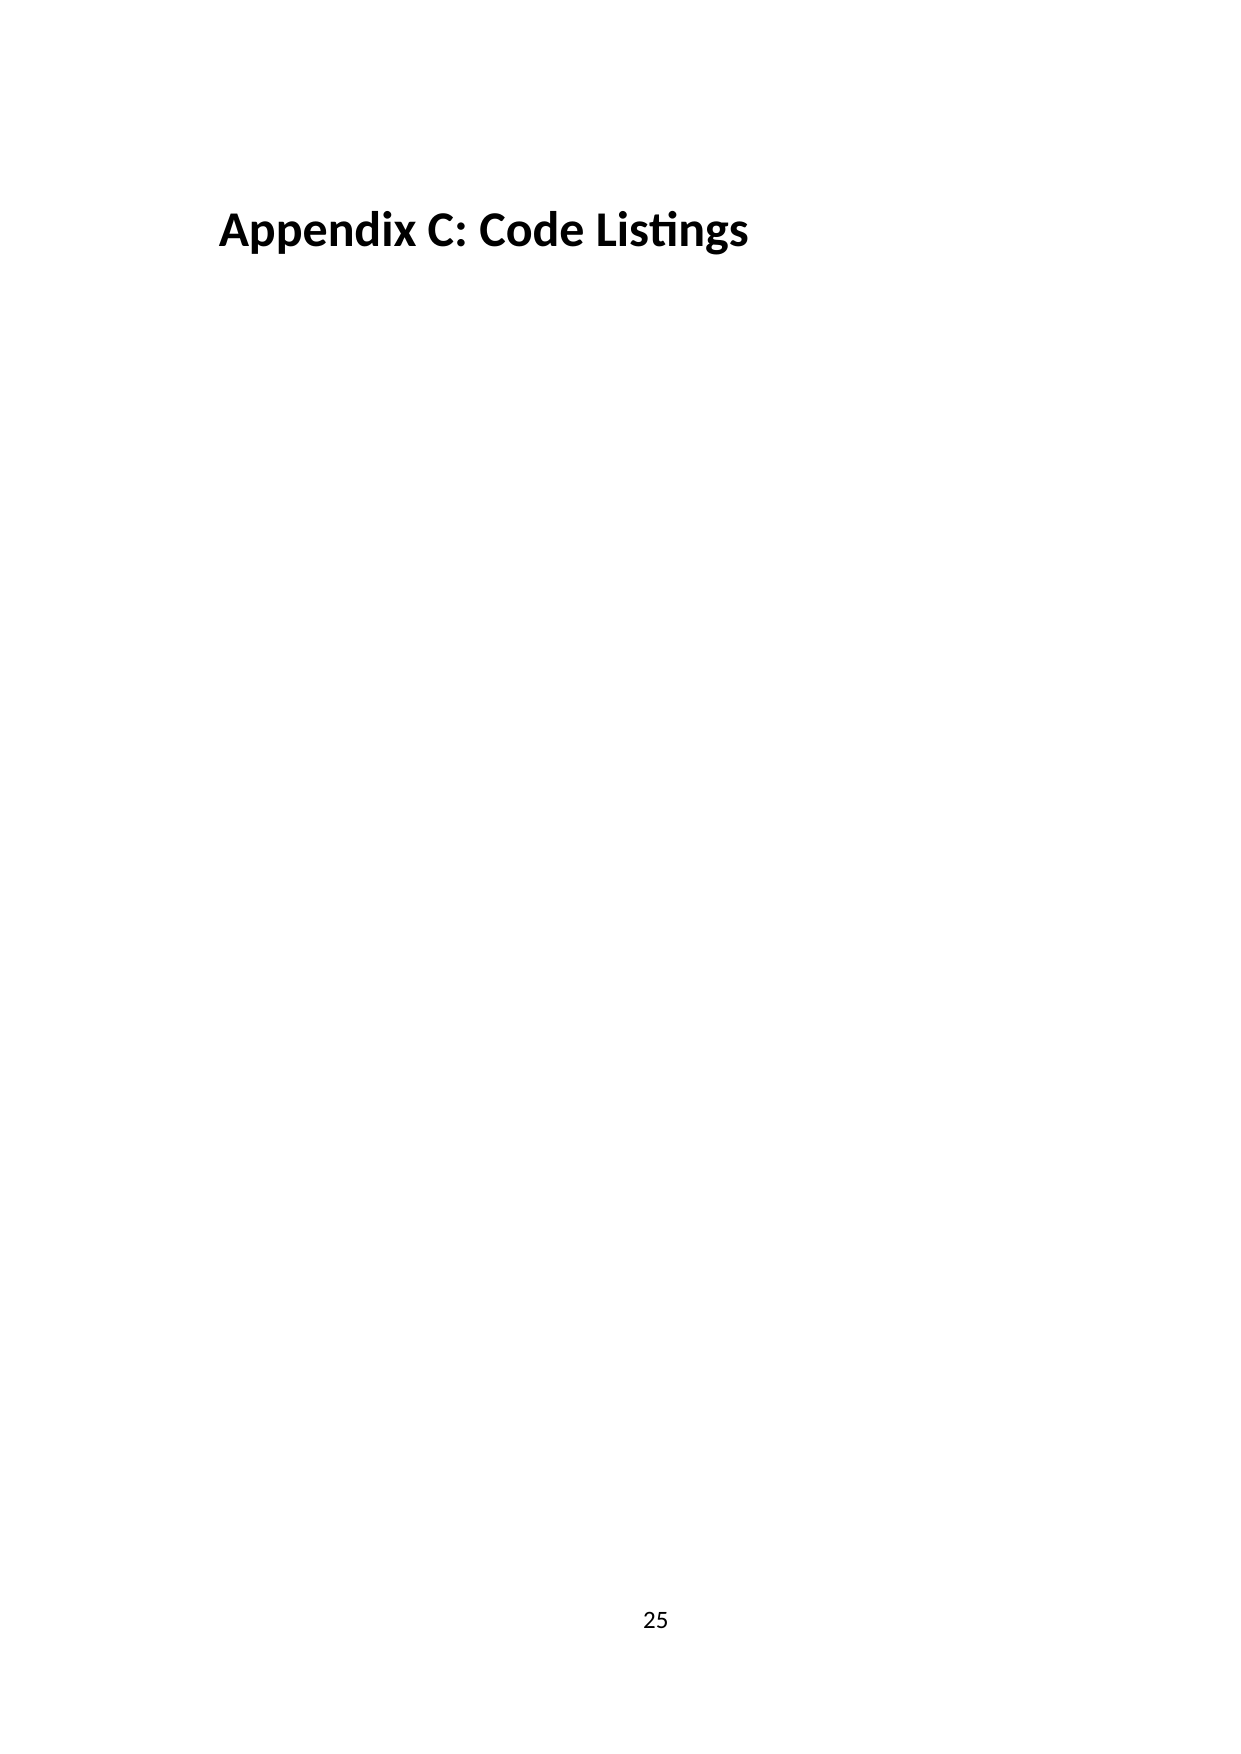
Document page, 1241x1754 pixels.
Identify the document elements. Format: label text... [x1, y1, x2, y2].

subtitle Appendix C: Code Listings [218, 198, 1092, 259]
